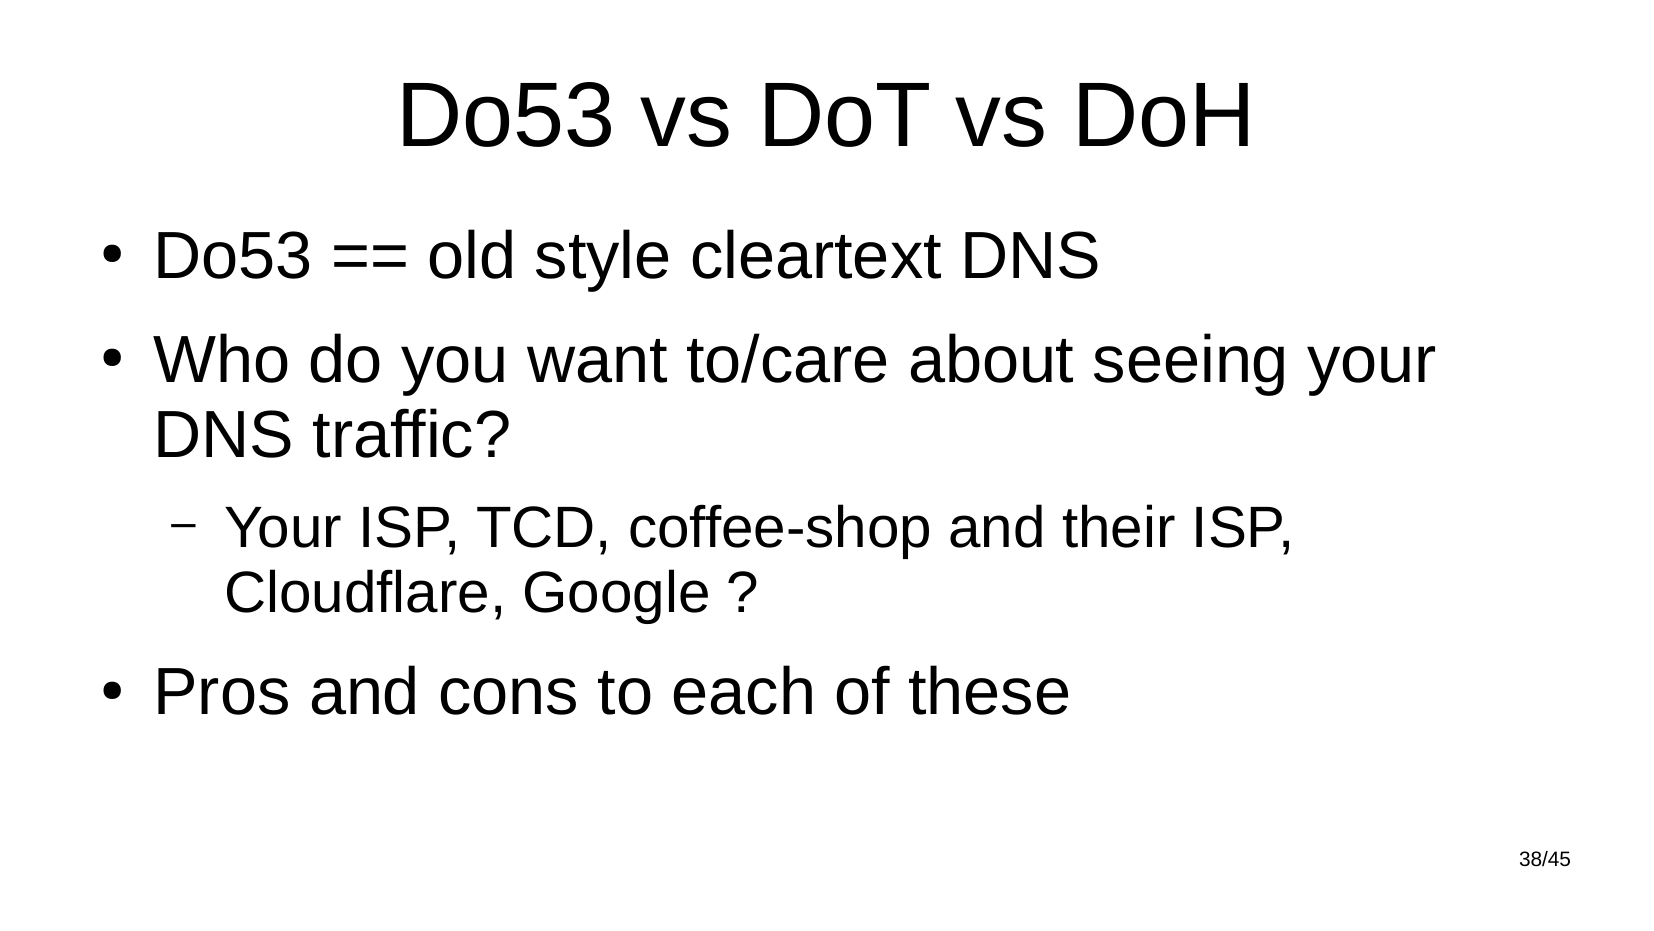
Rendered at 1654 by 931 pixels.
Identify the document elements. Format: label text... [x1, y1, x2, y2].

title Do53 vs DoT vs DoH [82, 37, 1571, 193]
list Do53 == old style cleartext DNS Who do you want to/care about seeing your DNS traffic? Your ISP, TCD, coffee-shop and their ISP, Cloudflare, Google ? Pros and cons to each of these [82, 217, 1571, 758]
